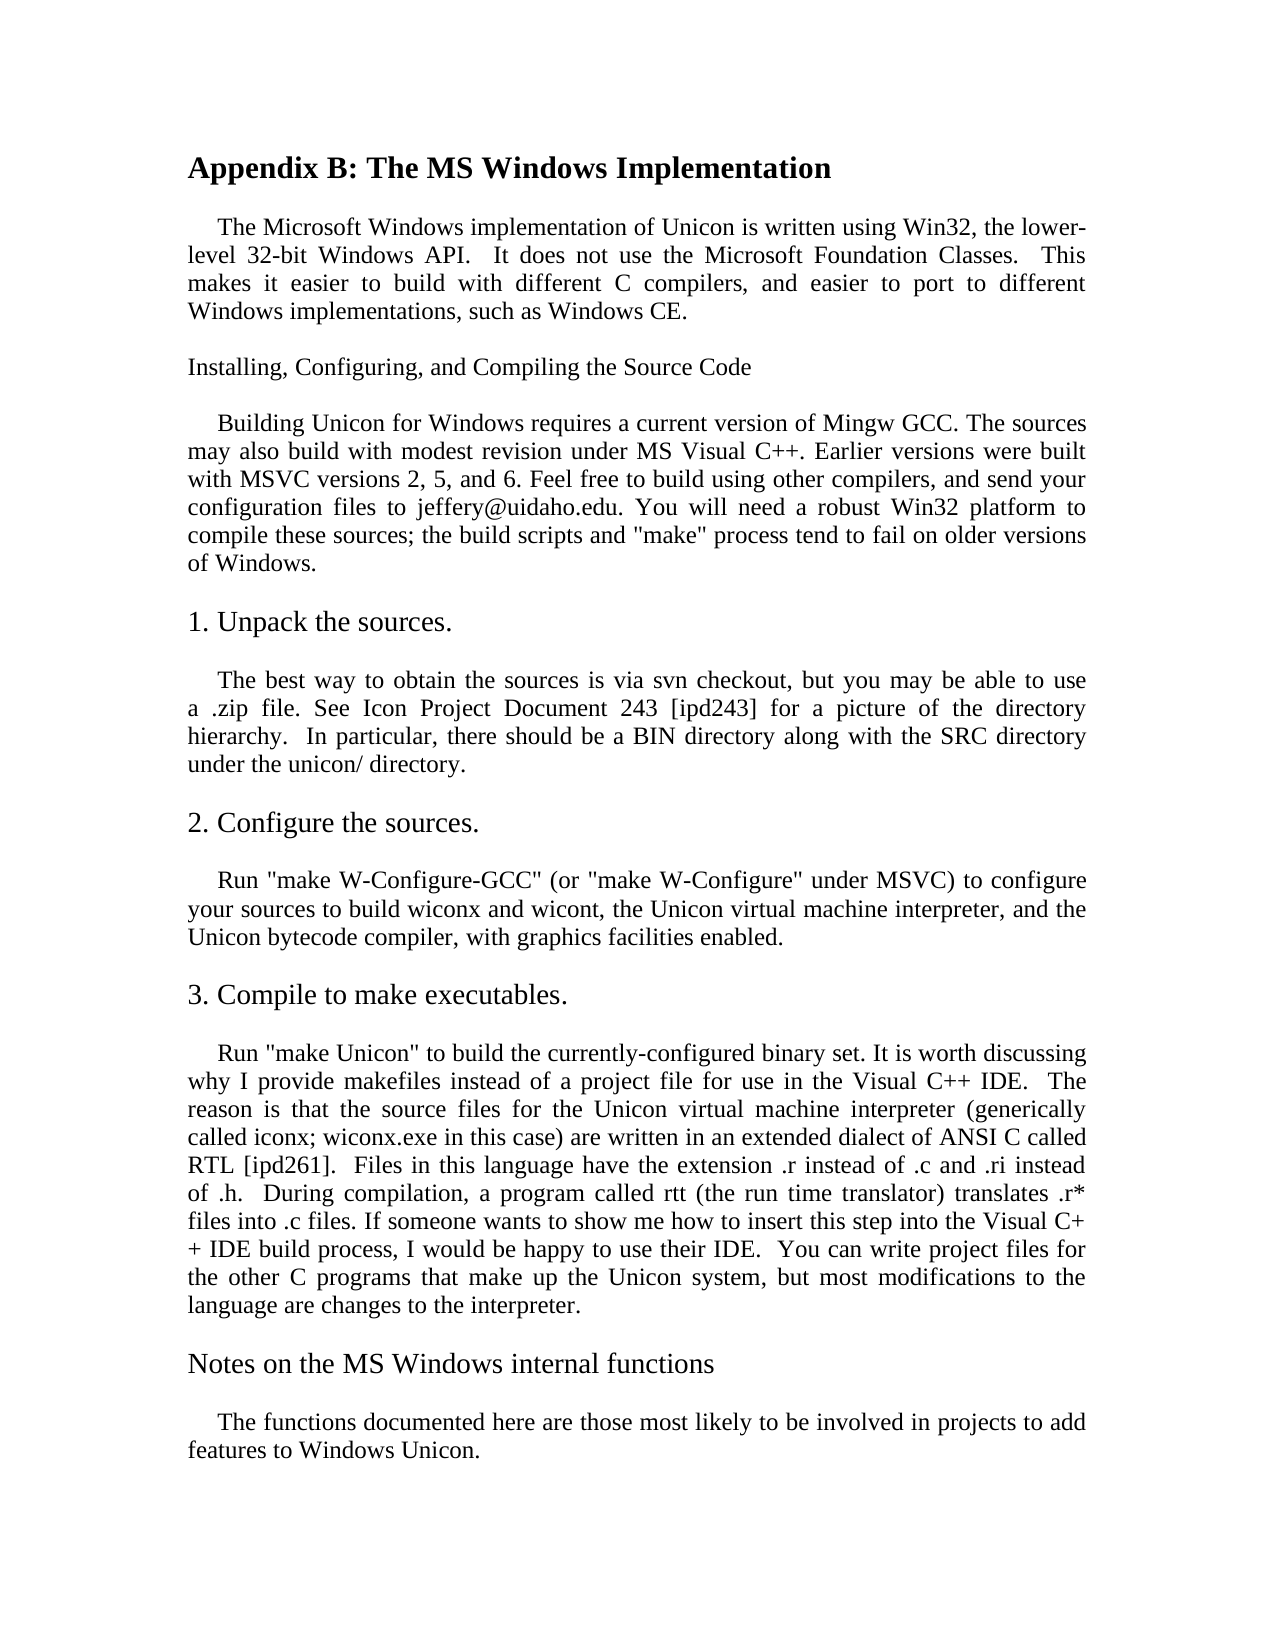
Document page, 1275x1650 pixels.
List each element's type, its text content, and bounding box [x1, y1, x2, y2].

text Building Unicon for Windows requires a current version of Mingw GCC. The sources may also build with modest revision under MS Visual C++. Earlier versions were built with MSVC versions 2, 5, and 6. Feel free to build using other compilers, and send your configuration files to jeffery@uidaho.edu. You will need a robust Win32 platform to compile these sources; the build scripts and "make" process tend to fail on older versions of Windows. [187, 409, 1087, 577]
subtitle 1. Unpack the sources. [187, 605, 1087, 638]
text The Microsoft Windows implementation of Unicon is written using Win32, the lower-level 32-bit Windows API. It does not use the Microsoft Foundation Classes. This makes it easier to build with different C compilers, and easier to port to different Windows implementations, such as Windows CE. [187, 213, 1087, 325]
subtitle Notes on the MS Windows internal functions [187, 1347, 1087, 1380]
subtitle Installing, Configuring, and Compiling the Source Code [187, 353, 1087, 381]
text The best way to obtain the sources is via svn checkout, but you may be able to use a .zip file. See Icon Project Document 243 [ipd243] for a picture of the directory hierarchy. In particular, there should be a BIN directory along with the SRC directory under the unicon/ directory. [187, 666, 1087, 778]
text The functions documented here are those most likely to be involved in projects to add features to Windows Unicon. [187, 1408, 1087, 1464]
text Run "make Unicon" to build the currently-configured binary set. It is worth discussing why I provide makefiles instead of a project file for use in the Visual C++ IDE. The reason is that the source files for the Unicon virtual machine interpreter (generically called iconx; wiconx.exe in this case) are written in an extended dialect of ANSI C called RTL [ipd261]. Files in this language have the extension .r instead of .c and .ri instead of .h. During compilation, a program called rtt (the run time translator) translates .r* files into .c files. If someone wants to show me how to insert this step into the Visual C++ IDE build process, I would be happy to use their IDE. You can write project files for the other C programs that make up the Unicon system, but most modifications to the language are changes to the interpreter. [187, 1039, 1087, 1319]
text Run "make W-Configure-GCC" (or "make W-Configure" under MSVC) to configure your sources to build wiconx and wicont, the Unicon virtual machine interpreter, and the Unicon bytecode compiler, with graphics facilities enabled. [187, 866, 1087, 951]
subtitle 3. Compile to make executables. [187, 978, 1087, 1011]
subtitle Appendix B: The MS Windows Implementation [187, 150, 1087, 185]
subtitle 2. Configure the sources. [187, 806, 1087, 838]
